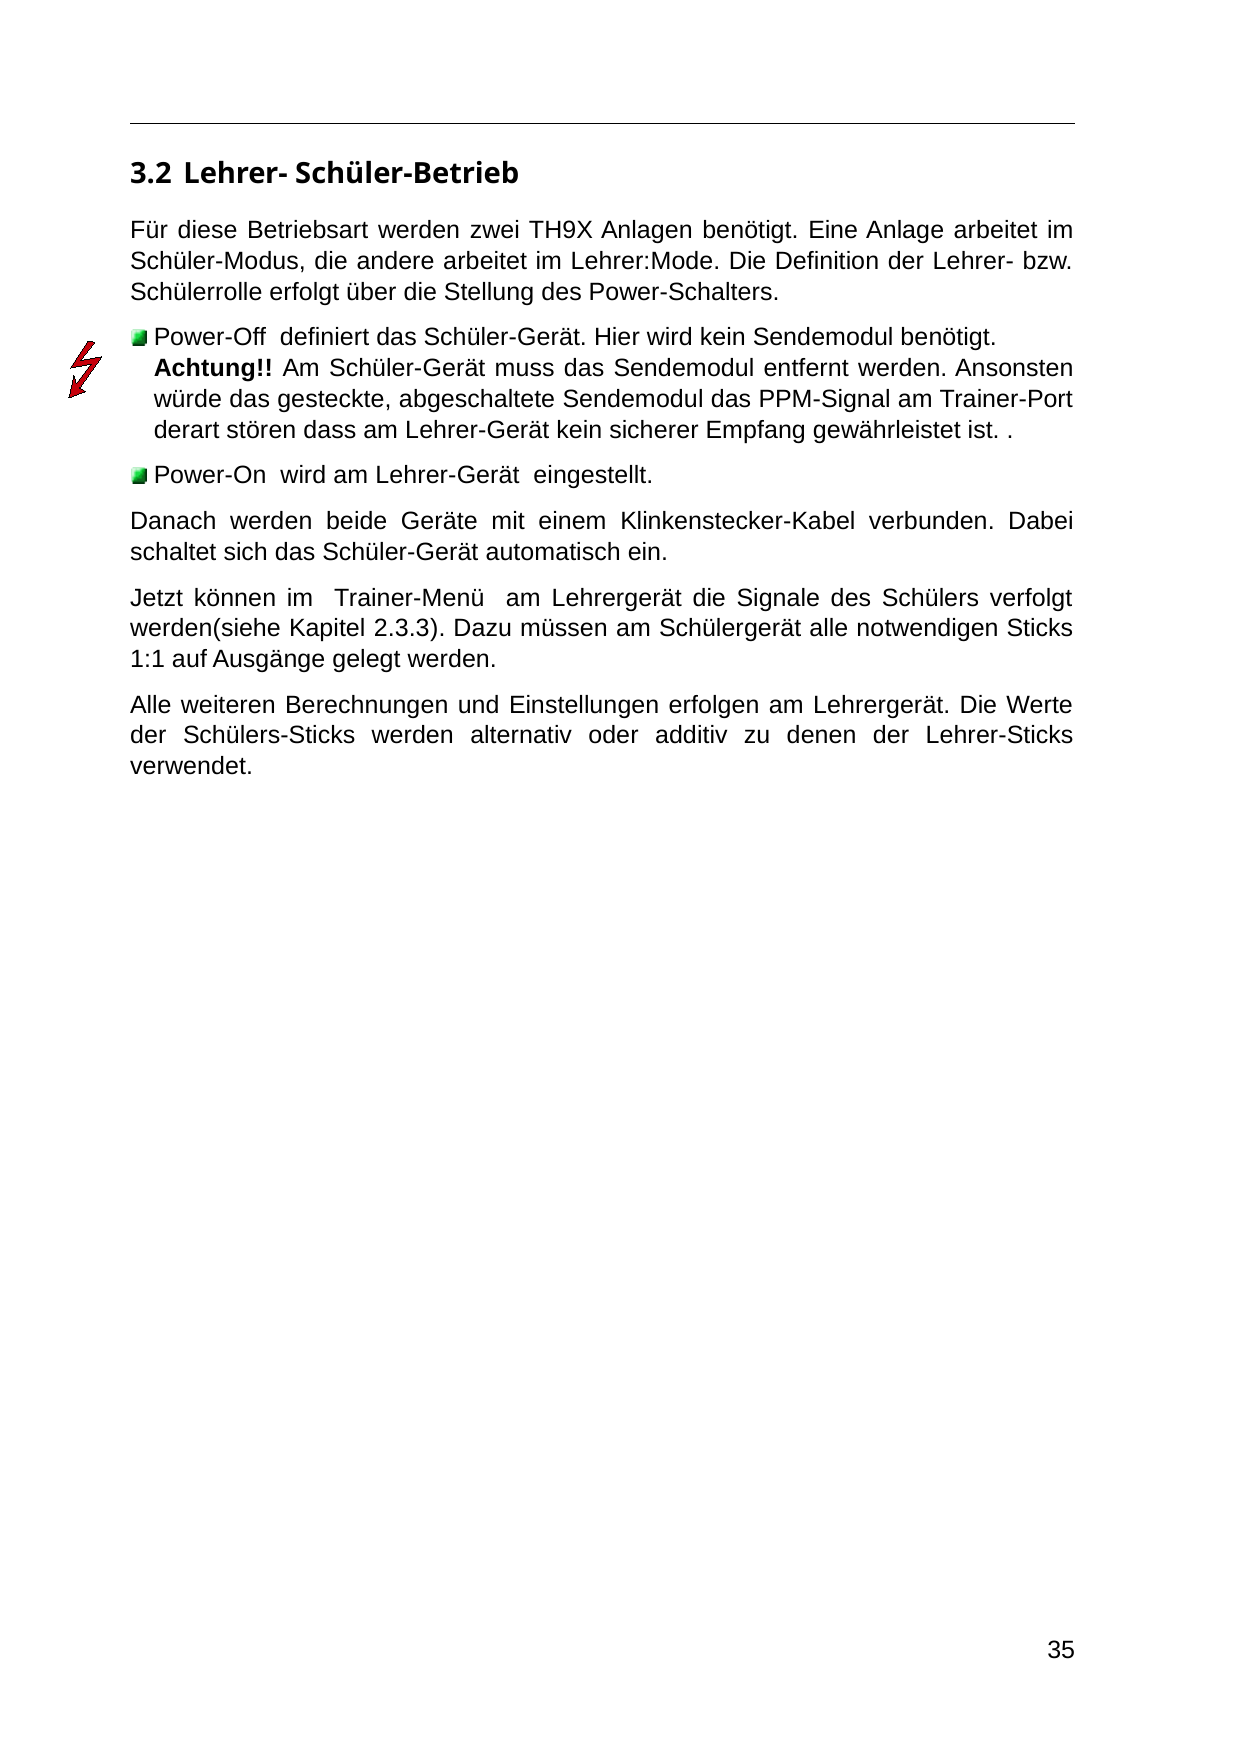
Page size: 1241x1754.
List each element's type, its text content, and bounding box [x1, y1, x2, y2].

text Jetzt können im Trainer-Menü am Lehrergerät die Signale des Schülers verfolgt werden(siehe Kapitel 2.3.3). Dazu müssen am Schülergerät alle notwendigen Sticks 1:1 auf Ausgänge gelegt werden. [130, 583, 1075, 673]
list Power-Off definiert das Schüler-Gerät. Hier wird kein Sendemodul benötigt. Achtung!! Am Schüler-Gerät muss das Sendemodul entfernt werden. Ansonsten würde das gesteckte, abgeschaltete Sendemodul das PPM-Signal am Trainer-Port derart stören dass am Lehrer-Gerät kein sicherer Empfang gewährleistet ist. . [130, 323, 1075, 443]
text Alle weiteren Berechnungen und Einstellungen erfolgen am Lehrergerät. Die Werte der Schülers-Sticks werden alternativ oder additiv zu denen der Lehrer-Sticks verwendet. [130, 691, 1075, 780]
picture [131, 329, 147, 346]
list Power-On wird am Lehrer-Gerät eingestellt. [130, 461, 1075, 489]
text Für diese Betriebsart werden zwei TH9X Anlagen benötigt. Eine Anlage arbeitet im Schüler-Modus, die andere arbeitet im Lehrer:Mode. Die Definition der Lehrer- bzw. Schülerrolle erfolgt über die Stellung des Power-Schalters. [130, 216, 1075, 306]
subtitle Lehrer- Schüler-Betrieb [130, 152, 1075, 192]
text Danach werden beide Geräte mit einem Klinkenstecker-Kabel verbunden. Dabei schaltet sich das Schüler-Gerät automatisch ein. [130, 507, 1075, 566]
picture [131, 467, 147, 484]
